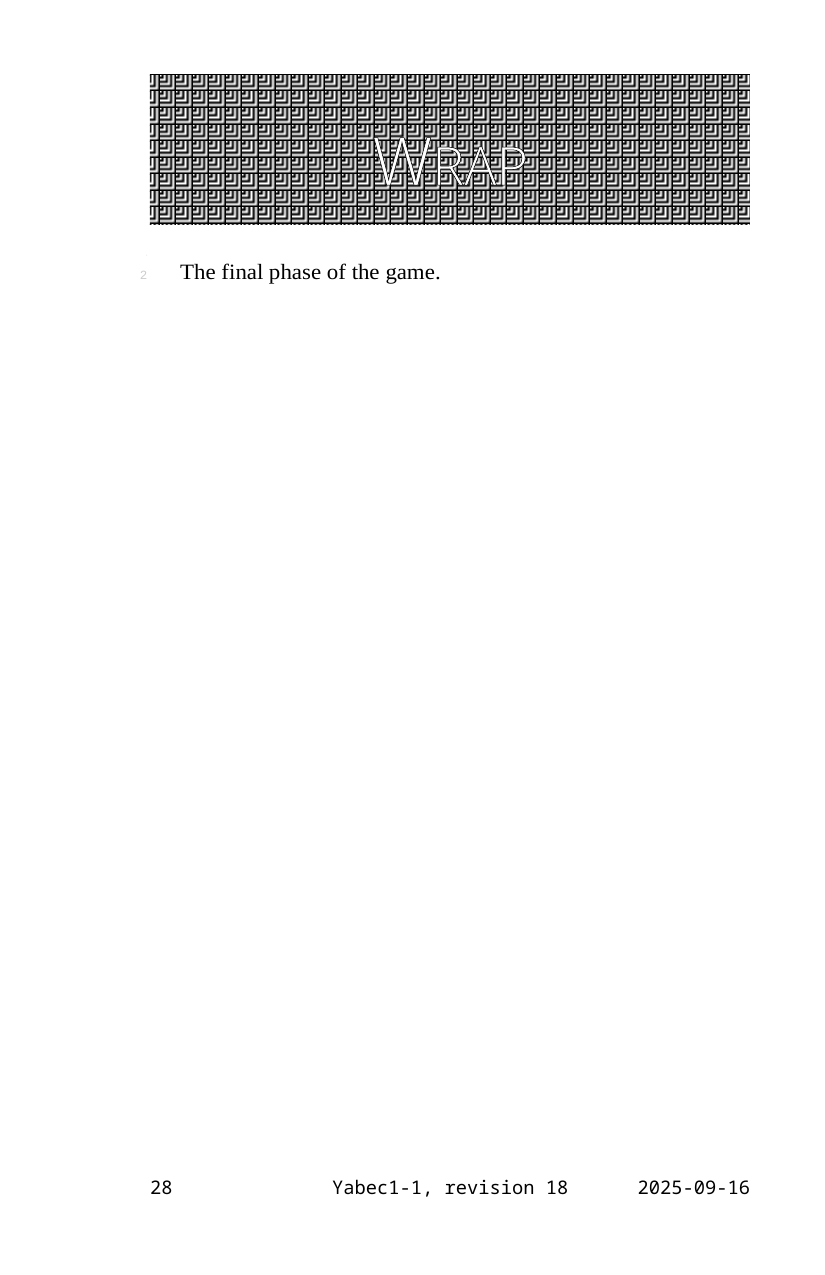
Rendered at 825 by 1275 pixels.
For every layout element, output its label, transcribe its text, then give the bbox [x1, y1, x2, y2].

text The final phase of the game. [150, 260, 750, 284]
picture [149, 74, 750, 225]
